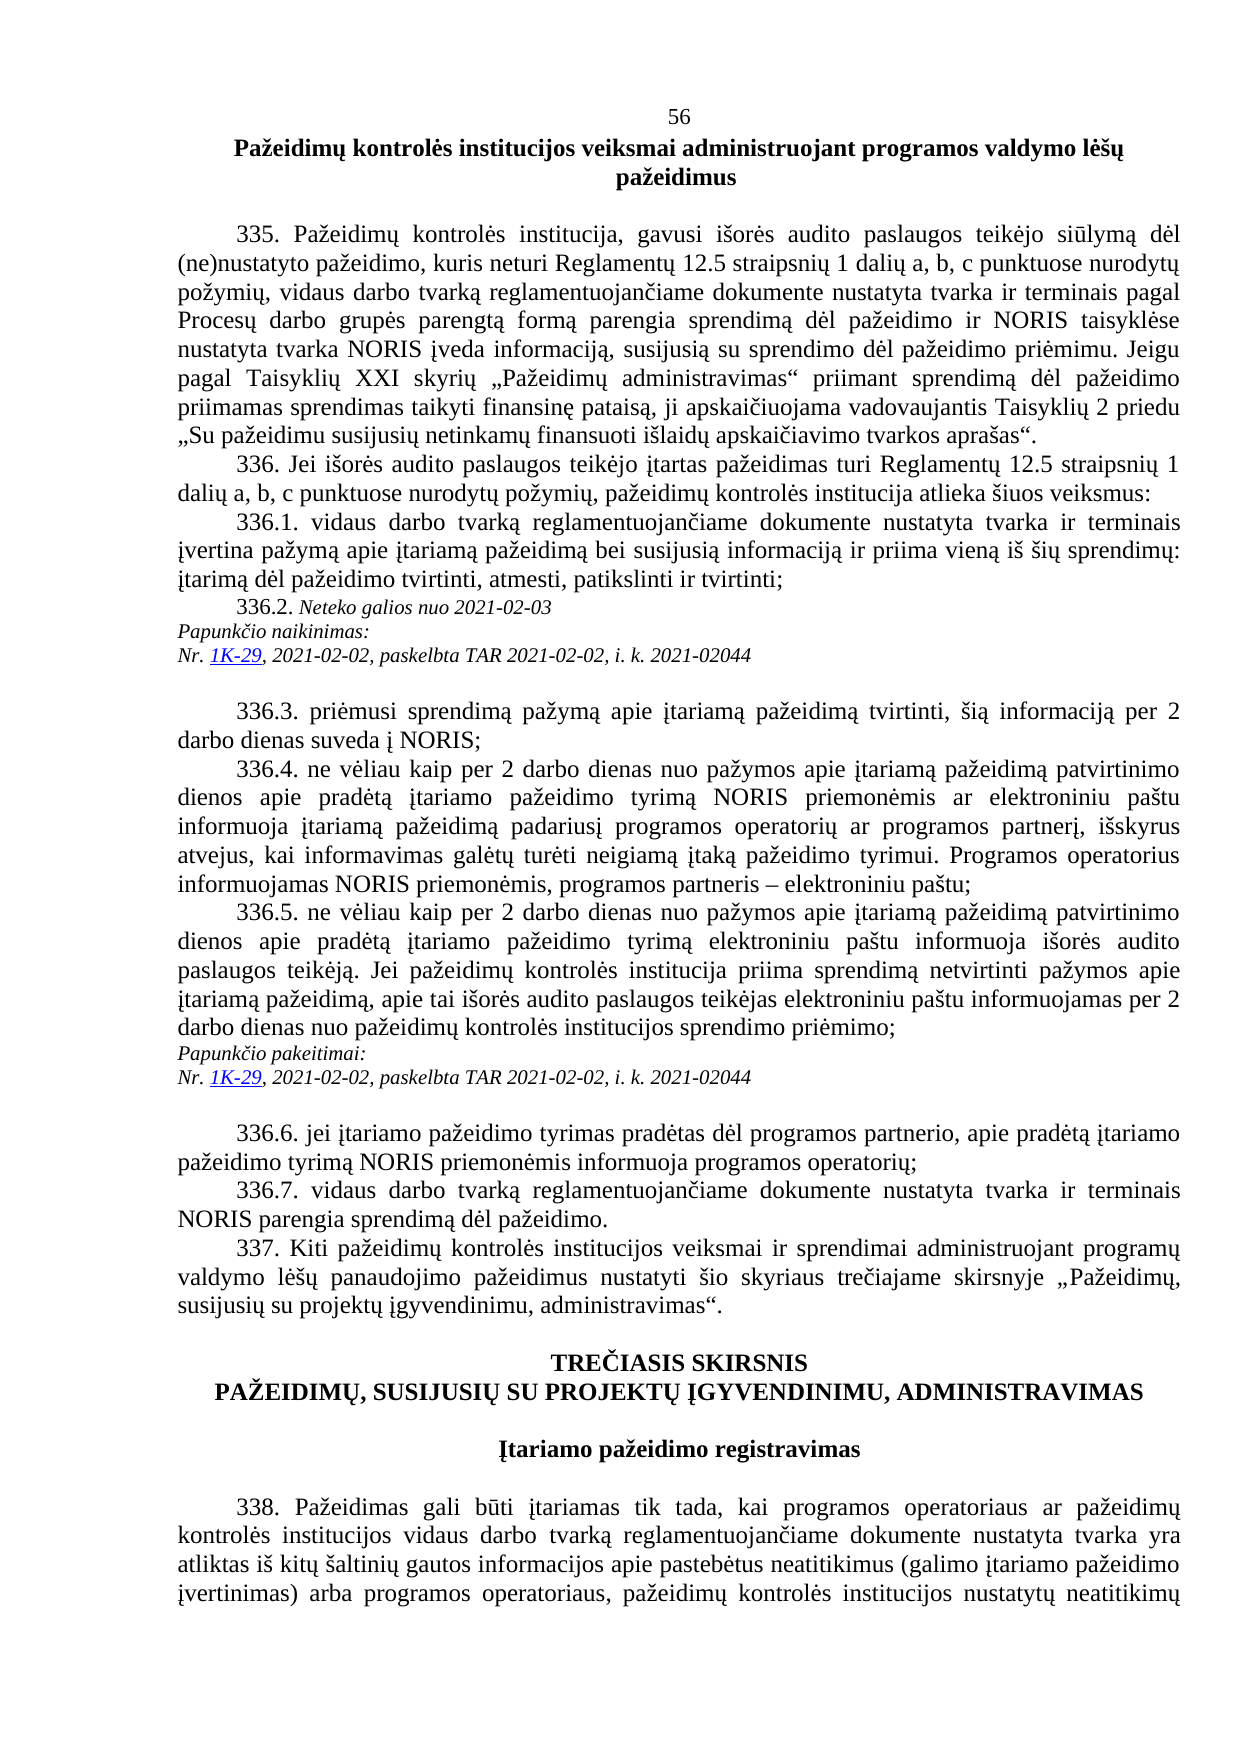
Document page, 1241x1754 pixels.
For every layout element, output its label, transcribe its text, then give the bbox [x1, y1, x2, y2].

text 336.1. vidaus darbo tvarką reglamentuojančiame dokumente nustatyta tvarka ir terminais įvertina pažymą apie įtariamą pažeidimą bei susijusią informaciją ir priima vieną iš šių sprendimų: įtarimą dėl pažeidimo tvirtinti, atmesti, patikslinti ir tvirtinti; [177, 507, 1181, 593]
text 335. Pažeidimų kontrolės institucija, gavusi išorės audito paslaugos teikėjo siūlymą dėl (ne)nustatyto pažeidimo, kuris neturi Reglamentų 12.5 straipsnių 1 dalių a, b, c punktuose nurodytų požymių, vidaus darbo tvarką reglamentuojančiame dokumente nustatyta tvarka ir terminais pagal Procesų darbo grupės parengtą formą parengia sprendimą dėl pažeidimo ir NORIS taisyklėse nustatyta tvarka NORIS įveda informaciją, susijusią su sprendimo dėl pažeidimo priėmimu. Jeigu pagal Taisyklių XXI skyrių „Pažeidimų administravimas“ priimant sprendimą dėl pažeidimo priimamas sprendimas taikyti finansinę pataisą, ji apskaičiuojama vadovaujantis Taisyklių 2 priedu „Su pažeidimu susijusių netinkamų finansuoti išlaidų apskaičiavimo tvarkos aprašas“. [177, 219, 1181, 449]
text 336.4. ne vėliau kaip per 2 darbo dienas nuo pažymos apie įtariamą pažeidimą patvirtinimo dienos apie pradėtą įtariamo pažeidimo tyrimą NORIS priemonėmis ar elektroniniu paštu informuoja įtariamą pažeidimą padariusį programos operatorių ar programos partnerį, išskyrus atvejus, kai informavimas galėtų turėti neigiamą įtaką pažeidimo tyrimui. Programos operatorius informuojamas NORIS priemonėmis, programos partneris – elektroniniu paštu; [177, 754, 1181, 897]
text 336.2. Neteko galios nuo 2021-02-03 [177, 593, 1181, 619]
text 337. Kiti pažeidimų kontrolės institucijos veiksmai ir sprendimai administruojant programų valdymo lėšų panaudojimo pažeidimus nustatyti šio skyriaus trečiajame skirsnyje „Pažeidimų, susijusių su projektų įgyvendinimu, administravimas“. [177, 1233, 1181, 1319]
text 336.5. ne vėliau kaip per 2 darbo dienas nuo pažymos apie įtariamą pažeidimą patvirtinimo dienos apie pradėtą įtariamo pažeidimo tyrimą elektroniniu paštu informuoja išorės audito paslaugos teikėją. Jei pažeidimų kontrolės institucija priima sprendimą netvirtinti pažymos apie įtariamą pažeidimą, apie tai išorės audito paslaugos teikėjas elektroniniu paštu informuojamas per 2 darbo dienas nuo pažeidimų kontrolės institucijos sprendimo priėmimo; [177, 897, 1181, 1041]
text 336.3. priėmusi sprendimą pažymą apie įtariamą pažeidimą tvirtinti, šią informaciją per 2 darbo dienas suveda į NORIS; [177, 696, 1181, 754]
text Nr. 1K-29, 2021-02-02, paskelbta TAR 2021-02-02, i. k. 2021-02044 [177, 643, 1181, 667]
text TREČIASIS SKIRSNIS [177, 1348, 1181, 1377]
text Pažeidimų kontrolės institucijos veiksmai administruojant programos valdymo lėšų pažeidimus [177, 133, 1181, 190]
text Papunkčio pakeitimai: [177, 1041, 1181, 1065]
text PAŽEIDIMŲ, SUSIJUSIŲ SU PROJEKTŲ ĮGYVENDINIMU, ADMINISTRAVIMAS [177, 1377, 1181, 1406]
text Papunkčio naikinimas: [177, 619, 1181, 643]
text Nr. 1K-29, 2021-02-02, paskelbta TAR 2021-02-02, i. k. 2021-02044 [177, 1065, 1181, 1089]
text 336. Jei išorės audito paslaugos teikėjo įtartas pažeidimas turi Reglamentų 12.5 straipsnių 1 dalių a, b, c punktuose nurodytų požymių, pažeidimų kontrolės institucija atlieka šiuos veiksmus: [177, 449, 1181, 507]
text 336.7. vidaus darbo tvarką reglamentuojančiame dokumente nustatyta tvarka ir terminais NORIS parengia sprendimą dėl pažeidimo. [177, 1176, 1181, 1233]
text 336.6. jei įtariamo pažeidimo tyrimas pradėtas dėl programos partnerio, apie pradėtą įtariamo pažeidimo tyrimą NORIS priemonėmis informuoja programos operatorių; [177, 1118, 1181, 1176]
text 338. Pažeidimas gali būti įtariamas tik tada, kai programos operatoriaus ar pažeidimų kontrolės institucijos vidaus darbo tvarką reglamentuojančiame dokumente nustatyta tvarka yra atliktas iš kitų šaltinių gautos informacijos apie pastebėtus neatitikimus (galimo įtariamo pažeidimo įvertinimas) arba programos operatoriaus, pažeidimų kontrolės institucijos nustatytų neatitikimų [177, 1492, 1181, 1607]
text Įtariamo pažeidimo registravimas [177, 1434, 1181, 1463]
